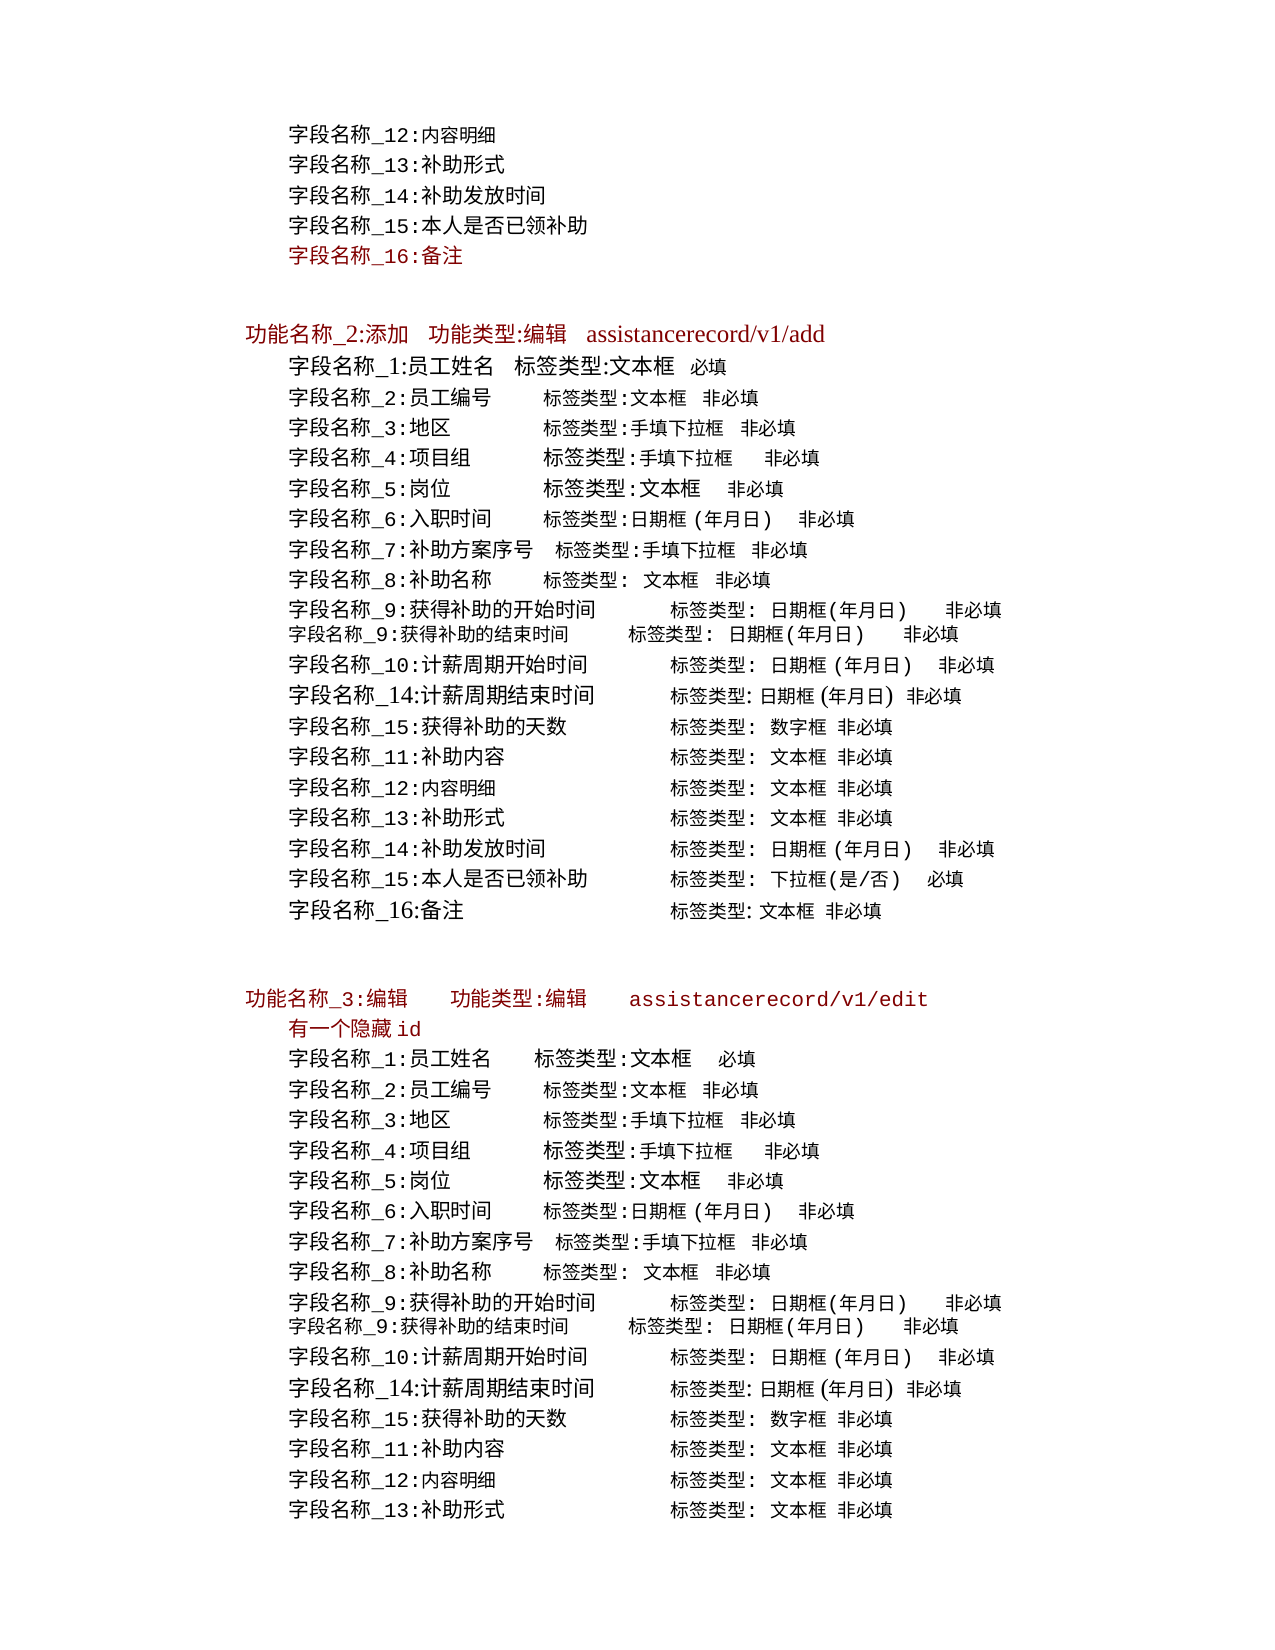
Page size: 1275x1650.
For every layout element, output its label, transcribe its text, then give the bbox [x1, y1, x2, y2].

text 字段名称_13:补助形式 [118, 148, 1157, 179]
text 字段名称_6:入职时间 标签类型:日期框 (年月日) 非必填 [118, 1195, 1157, 1225]
text 字段名称_12:内容明细 [118, 118, 1157, 148]
text 字段名称_15:本人是否已领补助 [118, 209, 1157, 240]
text 字段名称_13:补助形式 标签类型: 文本框 非必填 [118, 1493, 1157, 1524]
text 字段名称_15:获得补助的天数 标签类型: 数字框 非必填 [118, 1402, 1157, 1433]
text 字段名称_14:计薪周期结束时间 标签类型: 日期框 (年月日) 非必填 [118, 1371, 1157, 1402]
text 字段名称_15:本人是否已领补助 标签类型: 下拉框(是/否) 必填 [118, 862, 1157, 893]
text 字段名称_4:项目组 标签类型:手填下拉框 非必填 [118, 1134, 1157, 1164]
text 字段名称_12:内容明细 标签类型: 文本框 非必填 [118, 1463, 1157, 1493]
text 字段名称_5:岗位 标签类型:文本框 非必填 [118, 1164, 1157, 1195]
text 字段名称_9:获得补助的开始时间 标签类型: 日期框(年月日) 非必填 [118, 1286, 1157, 1316]
text 字段名称_13:补助形式 标签类型: 文本框 非必填 [118, 801, 1157, 832]
text 字段名称_8:补助名称 标签类型: 文本框 非必填 [118, 1256, 1157, 1286]
text 字段名称_3:地区 标签类型:手填下拉框 非必填 [118, 411, 1157, 442]
text 字段名称_9:获得补助的结束时间 标签类型: 日期框(年月日) 非必填 [118, 624, 1157, 648]
text 字段名称_4:项目组 标签类型:手填下拉框 非必填 [118, 442, 1157, 472]
text 字段名称_5:岗位 标签类型:文本框 非必填 [118, 472, 1157, 502]
text 字段名称_14:补助发放时间 [118, 179, 1157, 209]
text 字段名称_7:补助方案序号 标签类型:手填下拉框 非必填 [118, 533, 1157, 563]
text 字段名称_6:入职时间 标签类型:日期框 (年月日) 非必填 [118, 502, 1157, 533]
text 字段名称_16:备注 标签类型: 文本框 非必填 [118, 893, 1157, 924]
text 字段名称_16:备注 [118, 240, 1157, 270]
text 字段名称_11:补助内容 标签类型: 文本框 非必填 [118, 1433, 1157, 1463]
text 字段名称_1:员工姓名 标签类型:文本框 必填 [118, 1043, 1157, 1073]
text 字段名称_10:计薪周期开始时间 标签类型: 日期框 (年月日) 非必填 [118, 648, 1157, 678]
text 功能名称_3:编辑 功能类型:编辑 assistancerecord/v1/edit [118, 982, 1157, 1012]
text 字段名称_3:地区 标签类型:手填下拉框 非必填 [118, 1103, 1157, 1134]
text 功能名称_2:添加 功能类型:编辑 assistancerecord/v1/add [118, 317, 1157, 349]
text 字段名称_14:补助发放时间 标签类型: 日期框 (年月日) 非必填 [118, 832, 1157, 862]
text 字段名称_12:内容明细 标签类型: 文本框 非必填 [118, 771, 1157, 801]
text 字段名称_8:补助名称 标签类型: 文本框 非必填 [118, 563, 1157, 594]
text 字段名称_2:员工编号 标签类型:文本框 非必填 [118, 381, 1157, 411]
text 字段名称_2:员工编号 标签类型:文本框 非必填 [118, 1073, 1157, 1103]
text 字段名称_11:补助内容 标签类型: 文本框 非必填 [118, 741, 1157, 771]
text 字段名称_1:员工姓名 标签类型:文本框 必填 [118, 349, 1157, 381]
text 字段名称_9:获得补助的结束时间 标签类型: 日期框(年月日) 非必填 [118, 1316, 1157, 1340]
text 字段名称_9:获得补助的开始时间 标签类型: 日期框(年月日) 非必填 [118, 594, 1157, 624]
text 字段名称_10:计薪周期开始时间 标签类型: 日期框 (年月日) 非必填 [118, 1340, 1157, 1371]
text 字段名称_7:补助方案序号 标签类型:手填下拉框 非必填 [118, 1225, 1157, 1256]
text 有一个隐藏id [118, 1012, 1157, 1043]
text 字段名称_15:获得补助的天数 标签类型: 数字框 非必填 [118, 710, 1157, 741]
text 字段名称_14:计薪周期结束时间 标签类型: 日期框 (年月日) 非必填 [118, 678, 1157, 710]
